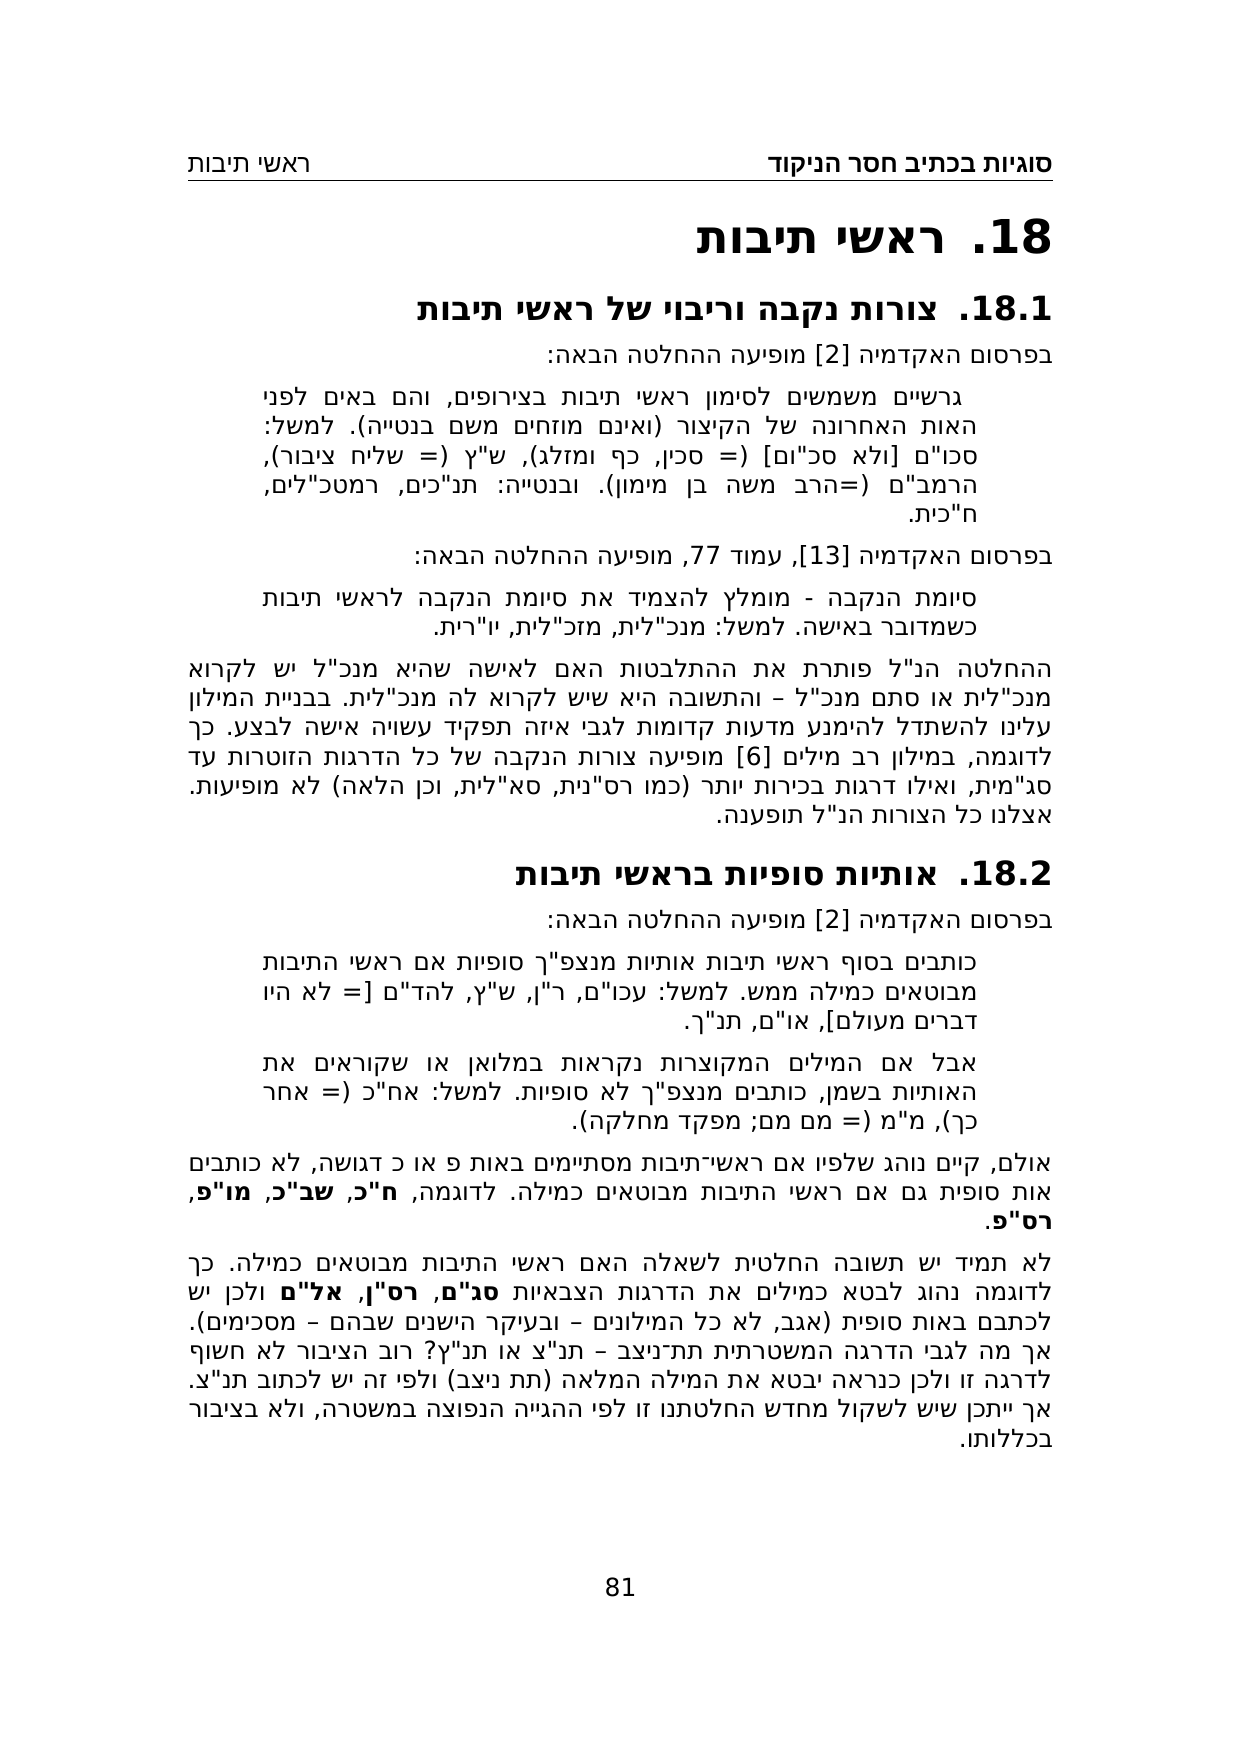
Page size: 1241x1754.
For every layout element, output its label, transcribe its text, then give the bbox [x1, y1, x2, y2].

text אבל אם המילים המקוצרות נקראות במלואן או שקוראים את האותיות בשמן, כותבים מנצפ"ך לא סופיות. למשל: אח"כ (= אחר כך), מ"מ (= מם מם; מפקד מחלקה). [262, 1048, 978, 1136]
text אולם, קיים נוהג שלפיו אם ראשי־תיבות מסתיימים באות פ או כ דגושה, לא כותבים אות סופית גם אם ראשי התיבות מבוטאים כמילה. לדוגמה, ח"כ, שב"כ, מו"פ, רס"פ. [187, 1148, 1053, 1236]
text בפרסום האקדמיה [2] מופיעה ההחלטה הבאה: [187, 906, 1053, 935]
text כותבים בסוף ראשי תיבות אותיות מנצפ"ך סופיות אם ראשי התיבות מבוטאים כמילה ממש. למשל: עכו"ם, ר"ן, ש"ץ, להד"ם [= לא היו דברים מעולם], או"ם, תנ"ך. [262, 947, 978, 1035]
subtitle צורות נקבה וריבוי של ראשי תיבות [187, 289, 1053, 328]
text בפרסום האקדמיה [13], עמוד 77, מופיעה ההחלטה הבאה: [187, 541, 1053, 570]
subtitle ראשי תיבות [187, 210, 1053, 264]
text בפרסום האקדמיה [2] מופיעה ההחלטה הבאה: [187, 341, 1053, 370]
text לא תמיד יש תשובה החלטית לשאלה האם ראשי התיבות מבוטאים כמילה. כך לדוגמה נהוג לבטא כמילים את הדרגות הצבאיות סג"ם, רס"ן, אל"ם ולכן יש לכתבם באות סופית (אגב, לא כל המילונים – ובעיקר הישנים שבהם – מסכימים). אך מה לגבי הדרגה המשטרתית תת־ניצב – תנ"צ או תנ"ץ? רוב הציבור לא חשוף לדרגה זו ולכן כנראה יבטא את המילה המלאה (תת ניצב) ולפי זה יש לכתוב תנ"צ. אך ייתכן שיש לשקול מחדש החלטתנו זו לפי ההגייה הנפוצה במשטרה, ולא בציבור בכללותו. [187, 1248, 1053, 1453]
subtitle אותיות סופיות בראשי תיבות [187, 854, 1053, 893]
text גרשיים משמשים לסימון ראשי תיבות בצירופים, והם באים לפני האות האחרונה של הקיצור (ואינם מוזחים משם בנטייה). למשל: סכו"ם [ולא סכ"ום] (= סכין, כף ומזלג), ש"ץ (= שליח ציבור), הרמב"ם (=הרב משה בן מימון). ובנטייה: תנ"כים, רמטכ"לים, ח"כית. [262, 382, 978, 529]
text ההחלטה הנ"ל פותרת את ההתלבטות האם לאישה שהיא מנכ"ל יש לקרוא מנכ"לית או סתם מנכ"ל – והתשובה היא שיש לקרוא לה מנכ"לית. בבניית המילון עלינו להשתדל להימנע מדעות קדומות לגבי איזה תפקיד עשויה אישה לבצע. כך לדוגמה, במילון רב מילים [6] מופיעה צורות הנקבה של כל הדרגות הזוטרות עד סג"מית, ואילו דרגות בכירות יותר (כמו רס"נית, סא"לית, וכן הלאה) לא מופיעות. אצלנו כל הצורות הנ"ל תופענה. [187, 654, 1053, 829]
text סיומת הנקבה - מומלץ להצמיד את סיומת הנקבה לראשי תיבות כשמדובר באישה. למשל: מנכ"לית, מזכ"לית, יו"רית. [262, 583, 978, 641]
